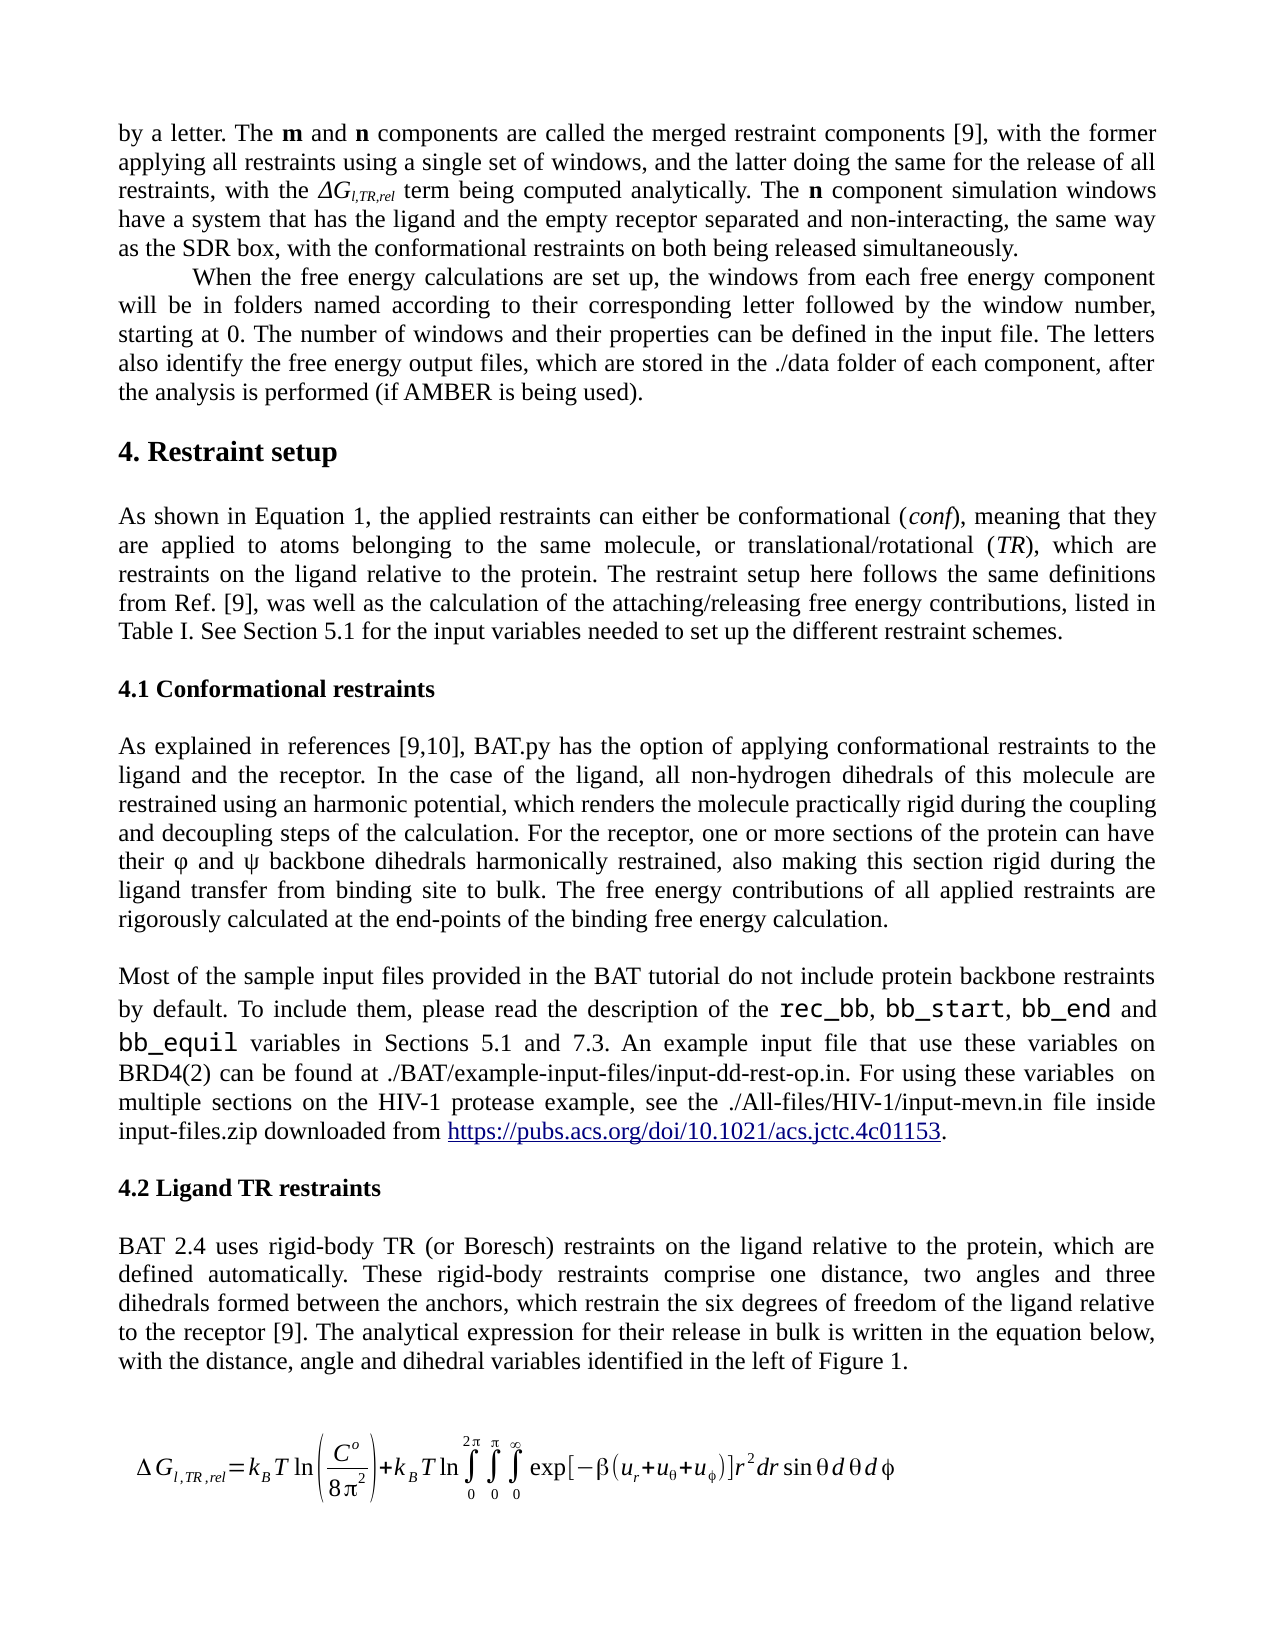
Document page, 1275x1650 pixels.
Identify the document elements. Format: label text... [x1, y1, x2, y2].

text As explained in references [9,10], BAT.py has the option of applying conformational restraints to the ligand and the receptor. In the case of the ligand, all non-hydrogen dihedrals of this molecule are restrained using an harmonic potential, which renders the molecule practically rigid during the coupling and decoupling steps of the calculation. For the receptor, one or more sections of the protein can have their φ and ψ backbone dihedrals harmonically restrained, also making this section rigid during the ligand transfer from binding site to bulk. The free energy contributions of all applied restraints are rigorously calculated at the end-points of the binding free energy calculation. [118, 731, 1157, 933]
text by a letter. The m and n components are called the merged restraint components [9], with the former applying all restraints using a single set of windows, and the latter doing the same for the release of all restraints, with the ΔGl,TR,rel term being computed analytically. The n component simulation windows have a system that has the ligand and the empty receptor separated and non-interacting, the same way as the SDR box, with the conformational restraints on both being released simultaneously. [118, 118, 1157, 262]
text BAT 2.4 uses rigid-body TR (or Boresch) restraints on the ligand relative to the protein, which are defined automatically. These rigid-body restraints comprise one distance, two angles and three dihedrals formed between the anchors, which restrain the six degrees of freedom of the ligand relative to the receptor [9]. The analytical expression for their release in bulk is written in the equation below, with the distance, angle and dihedral variables identified in the left of Figure 1. [118, 1231, 1157, 1374]
text As shown in Equation 1, the applied restraints can either be conformational (conf), meaning that they are applied to atoms belonging to the same molecule, or translational/rotational (TR), which are restraints on the ligand relative to the protein. The restraint setup here follows the same definitions from Ref. [9], was well as the calculation of the attaching/releasing free energy contributions, listed in Table I. See Section 5.1 for the input variables needed to set up the different restraint schemes. [118, 501, 1157, 645]
text When the free energy calculations are set up, the windows from each free energy component will be in folders named according to their corresponding letter followed by the window number, starting at 0. The number of windows and their properties can be defined in the input file. The letters also identify the free energy output files, which are stored in the ./data folder of each component, after the analysis is performed (if AMBER is being used). [118, 262, 1157, 406]
text Most of the sample input files provided in the BAT tutorial do not include protein backbone restraints by default. To include them, please read the description of the rec_bb, bb_start, bb_end and bb_equil variables in Sections 5.1 and 7.3. An example input file that use these variables on BRD4(2) can be found at ./BAT/example-input-files/input-dd-rest-op.in. For using these variables on multiple sections on the HIV-1 protease example, see the ./All-files/HIV-1/input-mevn.in file inside input-files.zip downloaded from https://pubs.acs.org/doi/10.1021/acs.jctc.4c01153. [118, 961, 1157, 1144]
text 4.2 Ligand TR restraints [118, 1173, 1157, 1202]
text 4.1 Conformational restraints [118, 674, 1157, 703]
text 4. Restraint setup [118, 434, 1157, 468]
